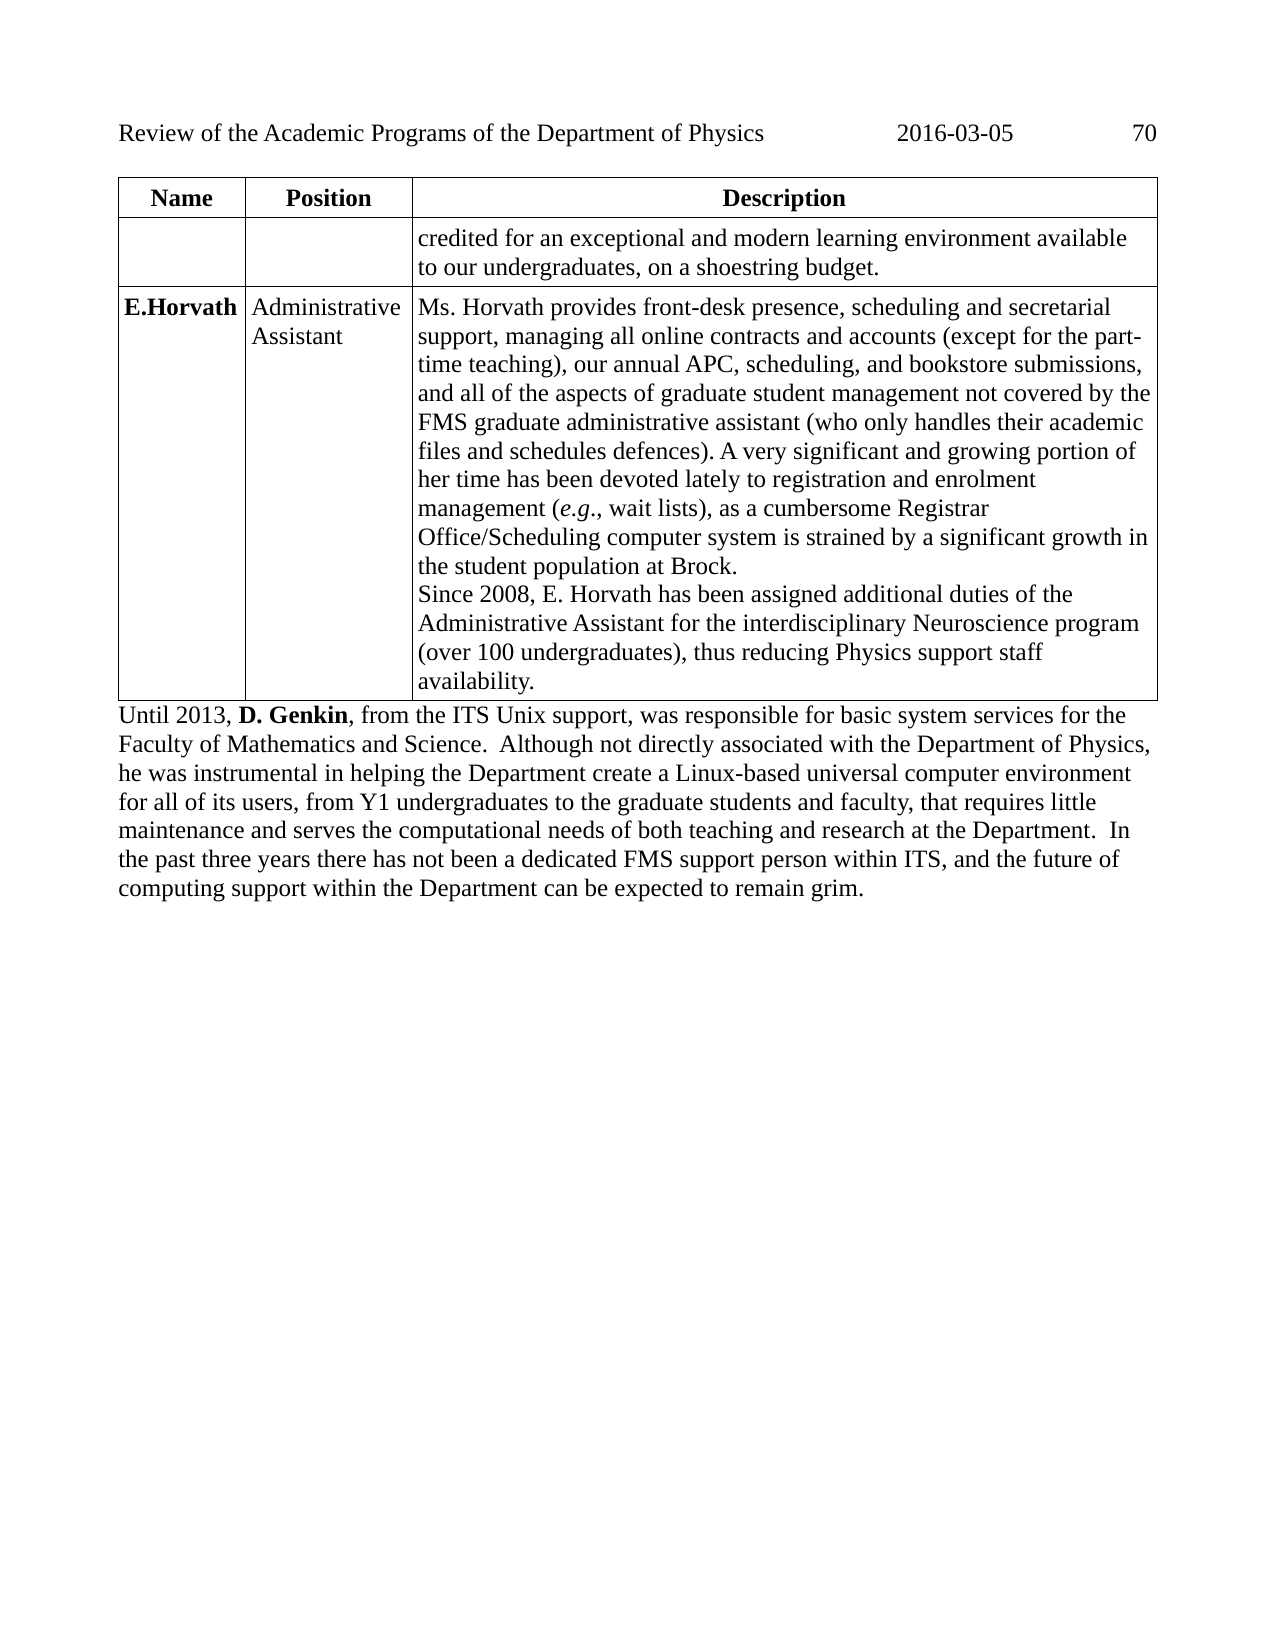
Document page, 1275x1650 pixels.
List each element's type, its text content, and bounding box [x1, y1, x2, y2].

table_cell [246, 218, 412, 286]
table_cell credited for an exceptional and modern learning environment available to our undergraduates, on a shoestring budget. [413, 218, 1157, 286]
table_cell [119, 218, 245, 286]
table_cell E.Horvath [119, 287, 245, 700]
text Until 2013, D. Genkin, from the ITS Unix support, was responsible for basic system services for the Faculty of Mathematics and Science. Although not directly associated with the Department of Physics, he was instrumental in helping the Department create a Linux-based universal computer environment for all of its users, from Y1 undergraduates to the graduate students and faculty, that requires little maintenance and serves the computational needs of both teaching and research at the Department. In the past three years there has not been a dedicated FMS support person within ITS, and the future of computing support within the Department can be expected to remain grim. [118, 701, 1157, 902]
table_header Name [119, 178, 245, 217]
table_header Description [413, 178, 1157, 217]
table_header Position [246, 178, 412, 217]
table_cell Ms. Horvath provides front-desk presence, scheduling and secretarial support, managing all online contracts and accounts (except for the part-time teaching), our annual APC, scheduling, and bookstore submissions, and all of the aspects of graduate student management not covered by the FMS graduate administrative assistant (who only handles their academic files and schedules defences). A very significant and growing portion of her time has been devoted lately to registration and enrolment management (e.g., wait lists), as a cumbersome Registrar Office/Scheduling computer system is strained by a significant growth in the student population at Brock. Since 2008, E. Horvath has been assigned additional duties of the Administrative Assistant for the interdisciplinary Neuroscience program (over 100 undergraduates), thus reducing Physics support staff availability. [413, 287, 1157, 700]
table_cell Administrative Assistant [246, 287, 412, 700]
